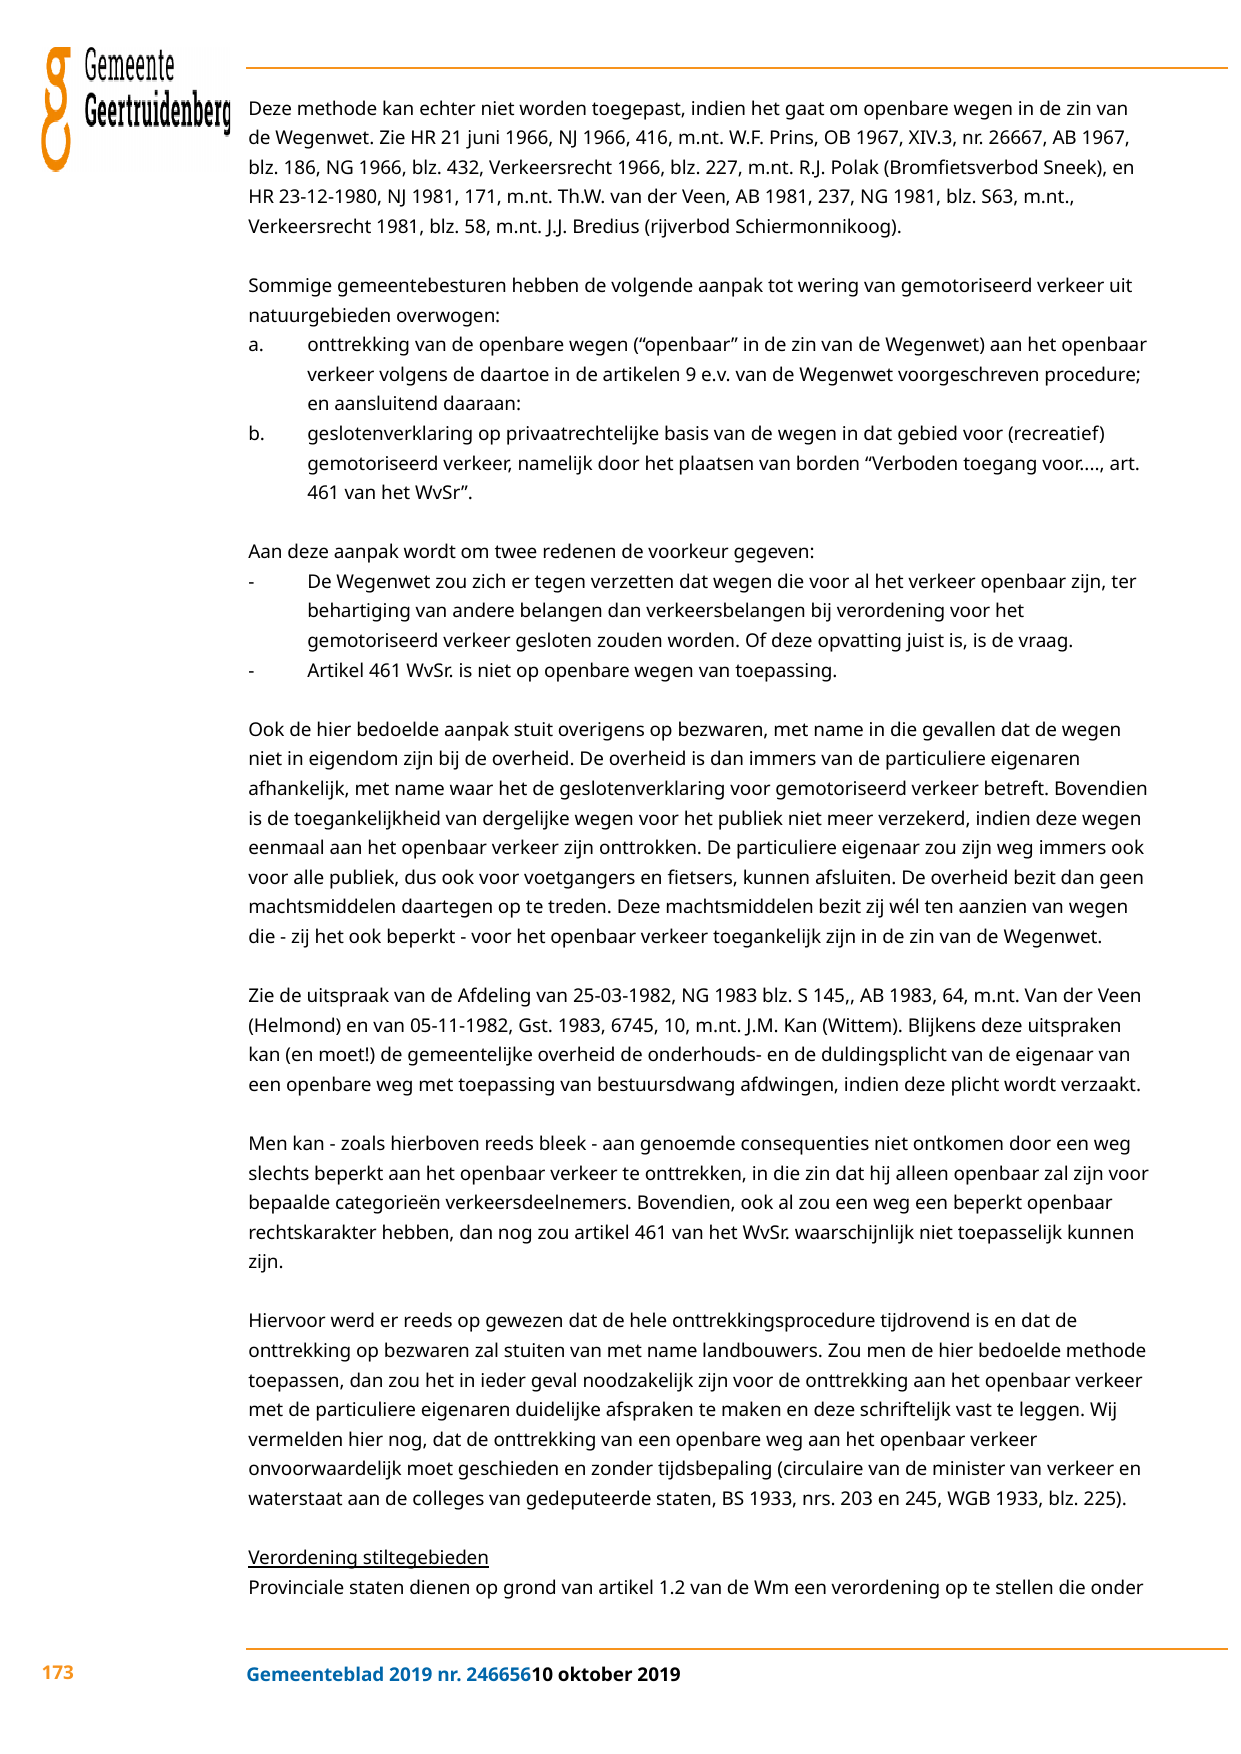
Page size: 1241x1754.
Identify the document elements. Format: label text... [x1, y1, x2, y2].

list onttrekking van de openbare wegen (“openbaar” in de zin van de Wegenwet) aan het openbaar verkeer volgens de daartoe in de artikelen 9 e.v. van de Wegenwet voorgeschreven procedure; en aansluitend daaraan: [248, 331, 1152, 416]
list Artikel 461 WvSr. is niet op openbare wegen van toepassing. [248, 657, 1152, 683]
text Ook de hier bedoelde aanpak stuit overigens op bezwaren, met name in die gevallen dat de wegen niet in eigendom zijn bij de overheid. De overheid is dan immers van de particuliere eigenaren afhankelijk, met name waar het de geslotenverklaring voor gemotoriseerd verkeer betreft. Bovendien is de toegankelijkheid van dergelijke wegen voor het publiek niet meer verzekerd, indien deze wegen eenmaal aan het openbaar verkeer zijn onttrokken. De particuliere eigenaar zou zijn weg immers ook voor alle publiek, dus ook voor voetgangers en fietsers, kunnen afsluiten. De overheid bezit dan geen machtsmiddelen daartegen op te treden. Deze machtsmiddelen bezit zij wél ten aanzien van wegen die - zij het ook beperkt - voor het openbaar verkeer toegankelijk zijn in de zin van de Wegenwet. [248, 716, 1152, 949]
text Aan deze aanpak wordt om twee redenen de voorkeur gegeven: [248, 538, 1152, 564]
picture [41, 47, 231, 172]
text Sommige gemeentebesturen hebben de volgende aanpak tot wering van gemotoriseerd verkeer uit natuurgebieden overwogen: [248, 272, 1152, 328]
list De Wegenwet zou zich er tegen verzetten dat wegen die voor al het verkeer openbaar zijn, ter behartiging van andere belangen dan verkeersbelangen bij verordening voor het gemotoriseerd verkeer gesloten zouden worden. Of deze opvatting juist is, is de vraag. [248, 568, 1152, 653]
text Hiervoor werd er reeds op gewezen dat de hele onttrekkingsprocedure tijdrovend is en dat de onttrekking op bezwaren zal stuiten van met name landbouwers. Zou men de hier bedoelde methode toepassen, dan zou het in ieder geval noodzakelijk zijn voor de onttrekking aan het openbaar verkeer met de particuliere eigenaren duidelijke afspraken te maken en deze schriftelijk vast te leggen. Wij vermelden hier nog, dat de onttrekking van een openbare weg aan het openbaar verkeer onvoorwaardelijk moet geschieden en zonder tijdsbepaling (circulaire van de minister van verkeer en waterstaat aan de colleges van gedeputeerde staten, BS 1933, nrs. 203 en 245, WGB 1933, blz. 225). [248, 1308, 1152, 1511]
text Verordening stiltegebieden [248, 1544, 1152, 1570]
text Deze methode kan echter niet worden toegepast, indien het gaat om openbare wegen in de zin van de Wegenwet. Zie HR 21 juni 1966, NJ 1966, 416, m.nt. W.F. Prins, OB 1967, XIV.3, nr. 26667, AB 1967, blz. 186, NG 1966, blz. 432, Verkeersrecht 1966, blz. 227, m.nt. R.J. Polak (Bromfietsverbod Sneek), en HR 23-12-1980, NJ 1981, 171, m.nt. Th.W. van der Veen, AB 1981, 237, NG 1981, blz. S63, m.nt., Verkeersrecht 1981, blz. 58, m.nt. J.J. Bredius (rijverbod Schiermonnikoog). [248, 95, 1152, 239]
list geslotenverklaring op privaatrechtelijke basis van de wegen in dat gebied voor (recreatief) gemotoriseerd verkeer, namelijk door het plaatsen van borden “Verboden toegang voor...., art. 461 van het WvSr”. [248, 420, 1152, 505]
text Men kan - zoals hierboven reeds bleek - aan genoemde consequenties niet ontkomen door een weg slechts beperkt aan het openbaar verkeer te onttrekken, in die zin dat hij alleen openbaar zal zijn voor bepaalde categorieën verkeersdeelnemers. Bovendien, ook al zou een weg een beperkt openbaar rechtskarakter hebben, dan nog zou artikel 461 van het WvSr. waarschijnlijk niet toepasselijk kunnen zijn. [248, 1130, 1152, 1274]
text Provinciale staten dienen op grond van artikel 1.2 van de Wm een verordening op te stellen die onder [248, 1574, 1152, 1600]
text Zie de uitspraak van de Afdeling van 25-03-1982, NG 1983 blz. S 145,, AB 1983, 64, m.nt. Van der Veen (Helmond) en van 05-11-1982, Gst. 1983, 6745, 10, m.nt. J.M. Kan (Wittem). Blijkens deze uitspraken kan (en moet!) de gemeentelijke overheid de onderhouds- en de duldingsplicht van de eigenaar van een openbare weg met toepassing van bestuursdwang afdwingen, indien deze plicht wordt verzaakt. [248, 982, 1152, 1097]
